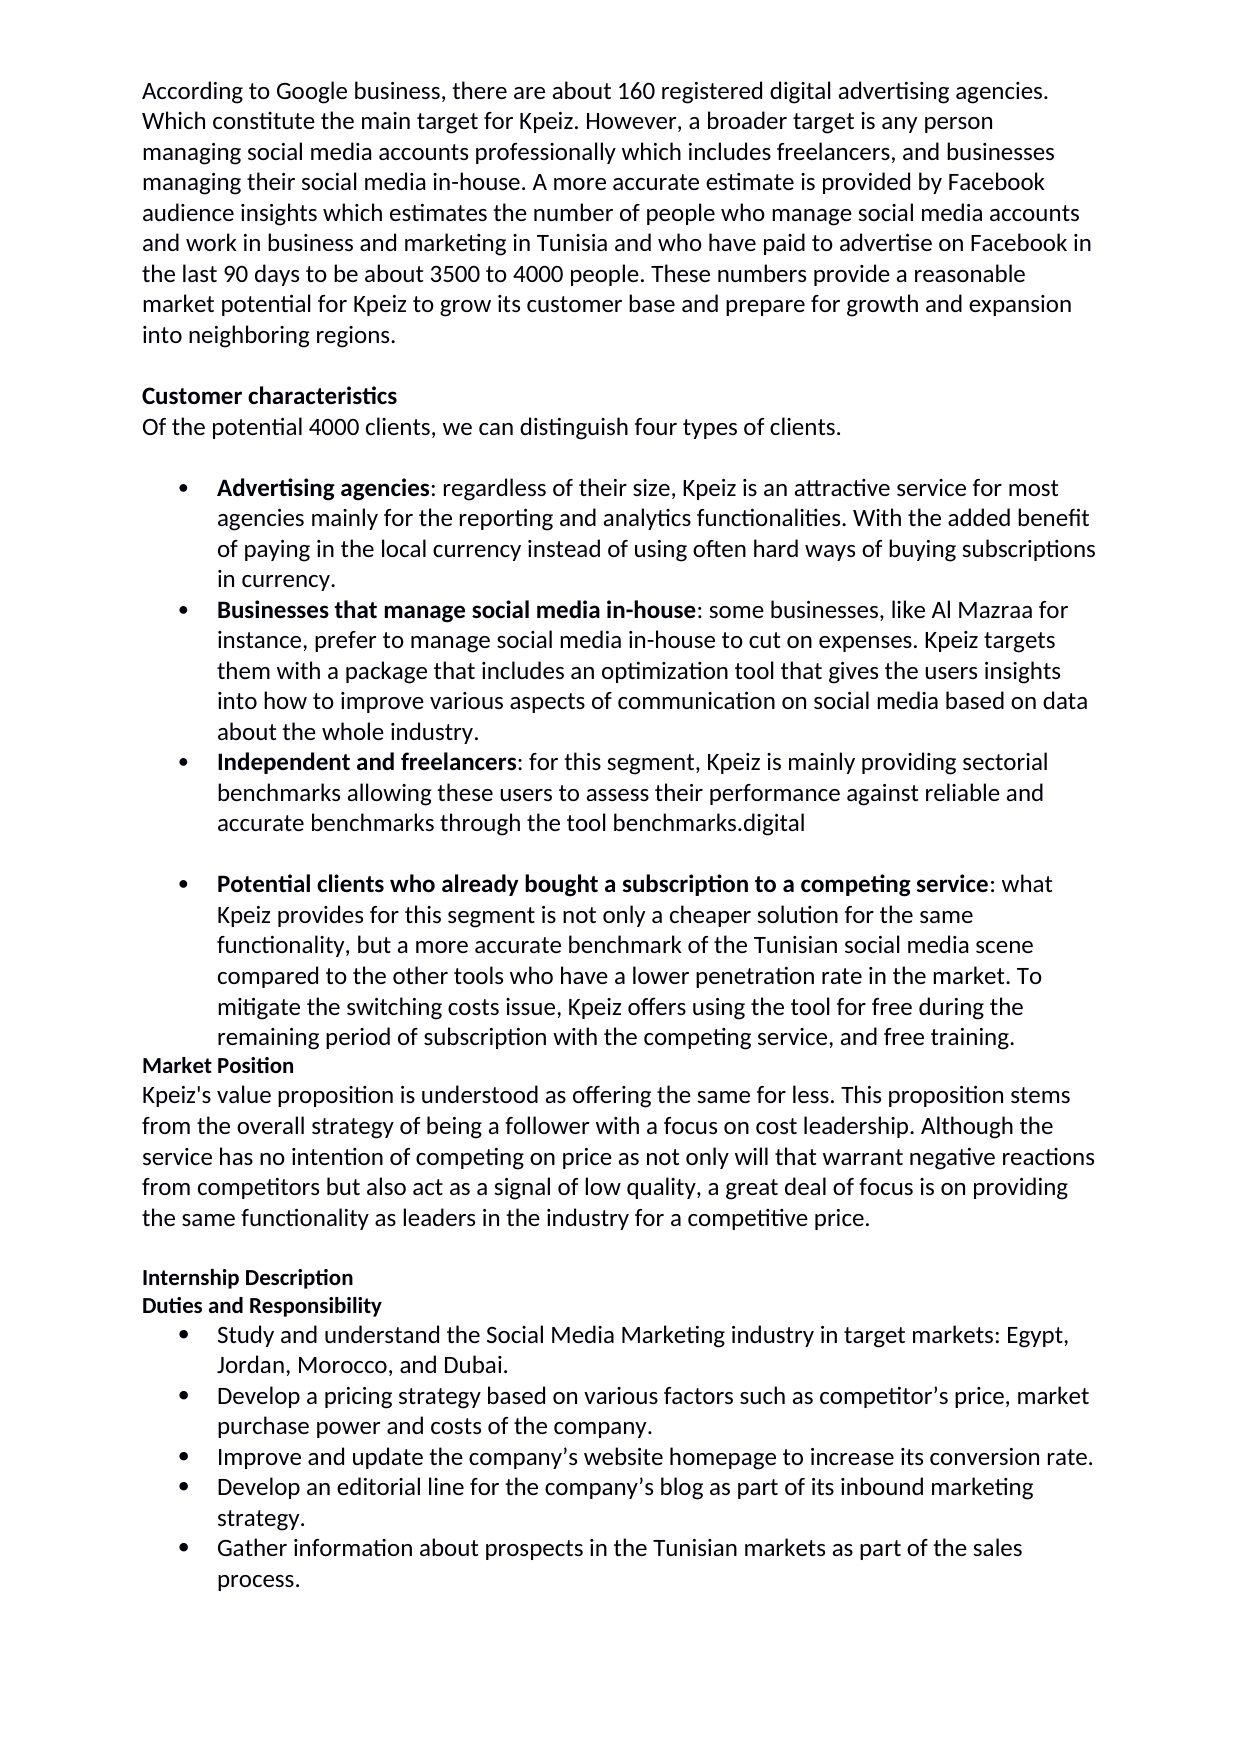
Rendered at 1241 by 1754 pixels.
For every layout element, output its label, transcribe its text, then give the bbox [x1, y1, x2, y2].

list Potential clients who already bought a subscription to a competing service: what Kpeiz provides for this segment is not only a cheaper solution for the same functionality, but a more accurate benchmark of the Tunisian social media scene compared to the other tools who have a lower penetration rate in the market. To mitigate the switching costs issue, Kpeiz offers using the tool for free during the remaining period of subscription with the competing service, and free training. [179, 868, 1098, 1052]
text Customer characteristics [142, 380, 1098, 411]
text Kpeiz's value proposition is understood as offering the same for less. This proposition stems from the overall strategy of being a follower with a focus on cost leadership. Although the service has no intention of competing on price as not only will that warrant negative reactions from competitors but also act as a signal of low quality, a great deal of focus is on providing the same functionality as leaders in the industry for a competitive price. [142, 1080, 1098, 1232]
text Duties and Responsibility [142, 1291, 1098, 1319]
text Of the potential 4000 clients, we can distinguish four types of clients. [142, 411, 1098, 441]
text According to Google business, there are about 160 registered digital advertising agencies. Which constitute the main target for Kpeiz. However, a broader target is any person managing social media accounts professionally which includes freelancers, and businesses managing their social media in-house. A more accurate estimate is provided by Facebook audience insights which estimates the number of people who manage social media accounts and work in business and marketing in Tunisia and who have paid to advertise on Facebook in the last 90 days to be about 3500 to 4000 people. These numbers provide a reasonable market potential for Kpeiz to grow its customer base and prepare for growth and expansion into neighboring regions. [142, 75, 1098, 350]
list Advertising agencies: regardless of their size, Kpeiz is an attractive service for most agencies mainly for the reporting and analytics functionalities. With the added benefit of paying in the local currency instead of using often hard ways of buying subscriptions in currency. [179, 472, 1098, 594]
list Gather information about prospects in the Tunisian markets as part of the sales process. [179, 1532, 1098, 1593]
list Develop an editorial line for the company’s blog as part of its inbound marketing strategy. [179, 1471, 1098, 1532]
list Independent and freelancers: for this segment, Kpeiz is mainly providing sectorial benchmarks allowing these users to assess their performance against reliable and accurate benchmarks through the tool benchmarks.digital [179, 746, 1098, 838]
list Develop a pricing strategy based on various factors such as competitor’s price, market purchase power and costs of the company. [179, 1380, 1098, 1441]
text Market Position [142, 1052, 1098, 1080]
list Businesses that manage social media in-house: some businesses, like Al Mazraa for instance, prefer to manage social media in-house to cut on expenses. Kpeiz targets them with a package that includes an optimization tool that gives the users insights into how to improve various aspects of communication on social media based on data about the whole industry. [179, 594, 1098, 746]
text Internship Description [142, 1263, 1098, 1291]
list Improve and update the company’s website homepage to increase its conversion rate. [179, 1441, 1098, 1471]
list Study and understand the Social Media Marketing industry in target markets: Egypt, Jordan, Morocco, and Dubai. [179, 1319, 1098, 1380]
